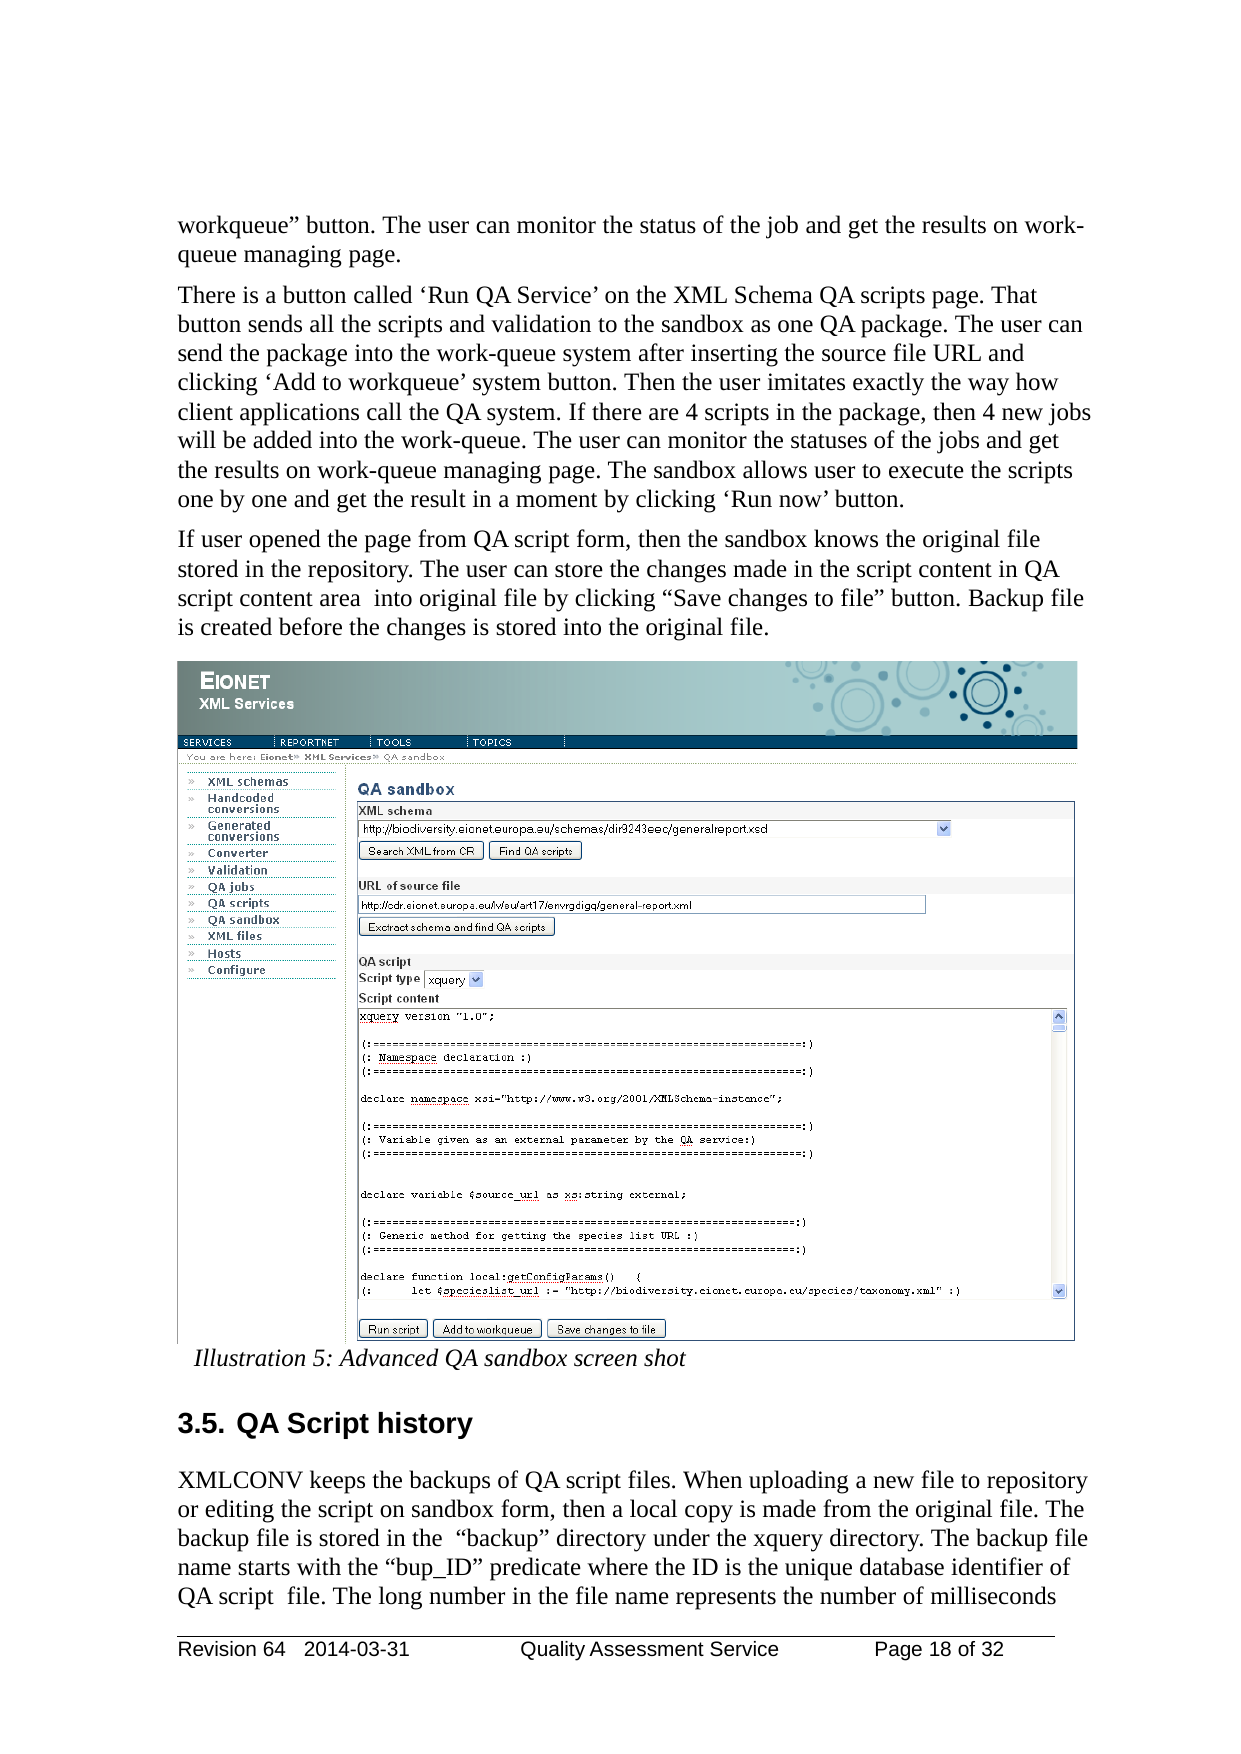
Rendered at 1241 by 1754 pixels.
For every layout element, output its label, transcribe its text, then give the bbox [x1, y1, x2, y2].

text XMLCONV keeps the backups of QA script files. When uploading a new file to repository or editing the script on sandbox form, then a local copy is made from the original file. The backup file is stored in the “backup” directory under the xquery directory. The backup file name starts with the “bup_ID” predicate where the ID is the unique database identifier of QA script file. The long number in the file name represents the number of milliseconds [177, 1464, 1092, 1610]
text There is a button called ‘Run QA Service’ on the XML Schema QA scripts page. That button sends all the scripts and validation to the sandbox as one QA package. The user can send the package into the work-queue system after inserting the source file URL and clicking ‘Add to workqueue’ system button. Then the user imitates exactly the way how client applications call the QA system. If there are 4 scripts in the package, then 4 new jobs will be added into the work-queue. The user can monitor the statuses of the jobs and get the results on work-queue managing page. The sandbox allows user to execute the scripts one by one and get the result in a moment by clicking ‘Run now’ button. [177, 280, 1092, 513]
text workqueue” button. The user can monitor the status of the job and get the results on work-queue managing page. [177, 210, 1092, 268]
text Illustration 5: Advanced QA sandbox screen shot [194, 1344, 1061, 1372]
text If user opened the page from QA script form, then the sandbox knows the original file stored in the repository. The user can store the changes made in the script content in QA script content area into original file by clicking “Save changes to file” button. Backup file is created before the changes is stored into the original file. [177, 524, 1092, 641]
subtitle QA Script history [177, 1406, 1092, 1440]
